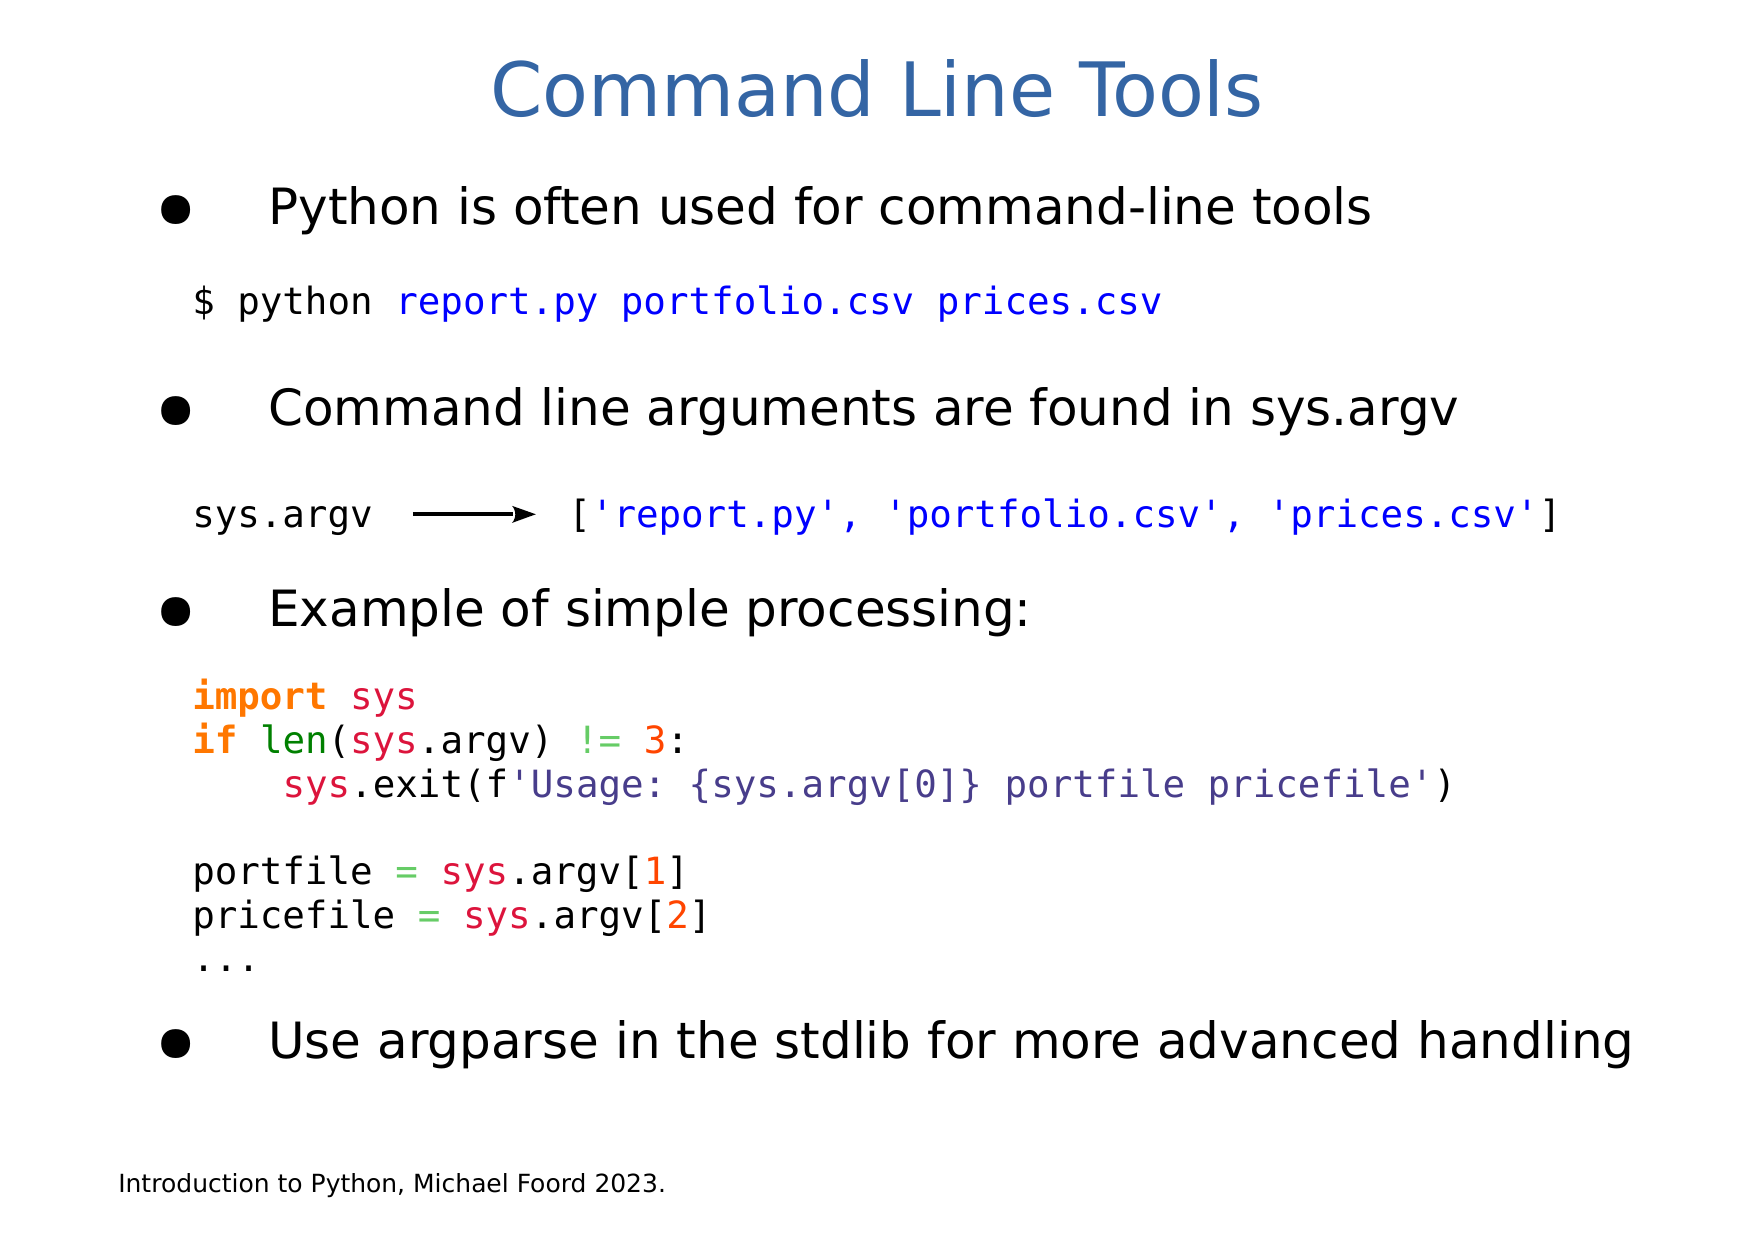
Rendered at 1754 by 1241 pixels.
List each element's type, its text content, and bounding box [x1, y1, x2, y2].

text import sys [192, 675, 1636, 719]
list Use argparse in the stdlib for more advanced handling [156, 1012, 1636, 1070]
subtitle Command Line Tools [118, 47, 1636, 134]
text ... [192, 937, 1636, 981]
list Example of simple processing: [156, 580, 1636, 638]
text if len(sys.argv) != 3: [192, 719, 1636, 762]
text sys.exit(f'Usage: {sys.argv[0]} portfile pricefile') [192, 762, 1636, 806]
text portfile = sys.argv[1] [192, 849, 1636, 893]
text pricefile = sys.argv[2] [192, 893, 1636, 937]
text $ python report.py portfolio.csv prices.csv [192, 280, 1636, 323]
text sys.argv ['report.py', 'portfolio.csv', 'prices.csv'] [192, 493, 1636, 536]
list Python is often used for command-line tools [156, 178, 1636, 236]
list Command line arguments are found in sys.argv [156, 379, 1636, 437]
